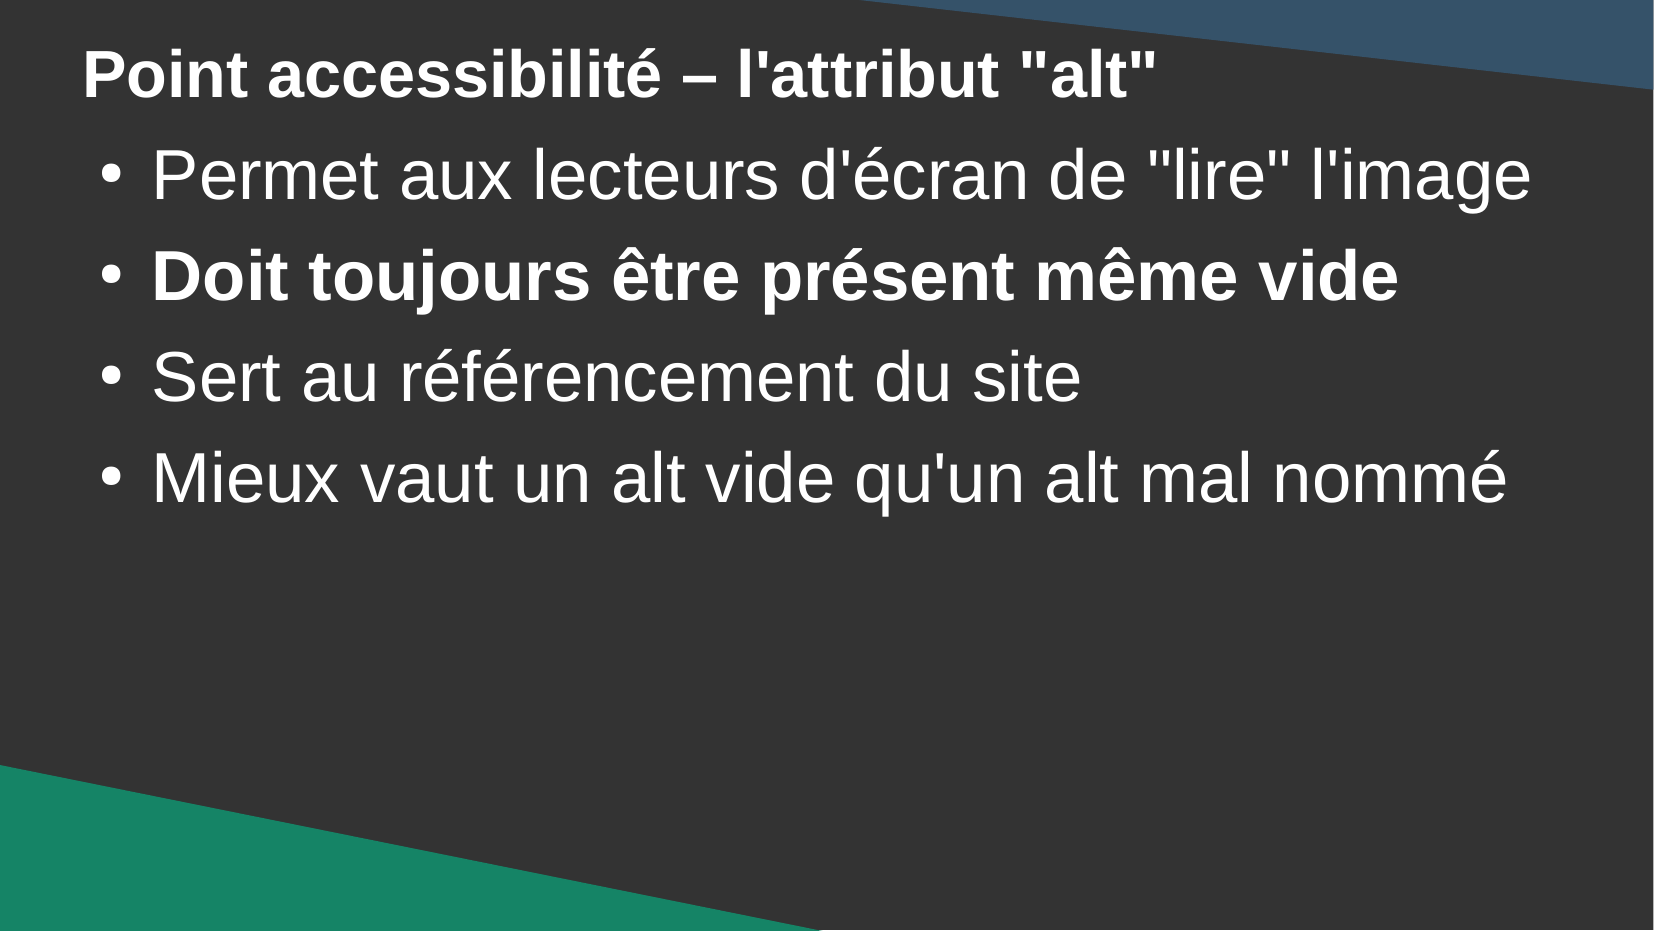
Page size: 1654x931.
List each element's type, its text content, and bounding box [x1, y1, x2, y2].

list Permet aux lecteurs d'écran de "lire" l'image Doit toujours être présent même vide Sert au référencement du site Mieux vaut un alt vide qu'un alt mal nommé [80, 135, 1605, 780]
text_box [859, 0, 1654, 90]
title Point accessibilité – l'attribut "alt" [82, 37, 1571, 122]
text_box [0, 765, 823, 931]
